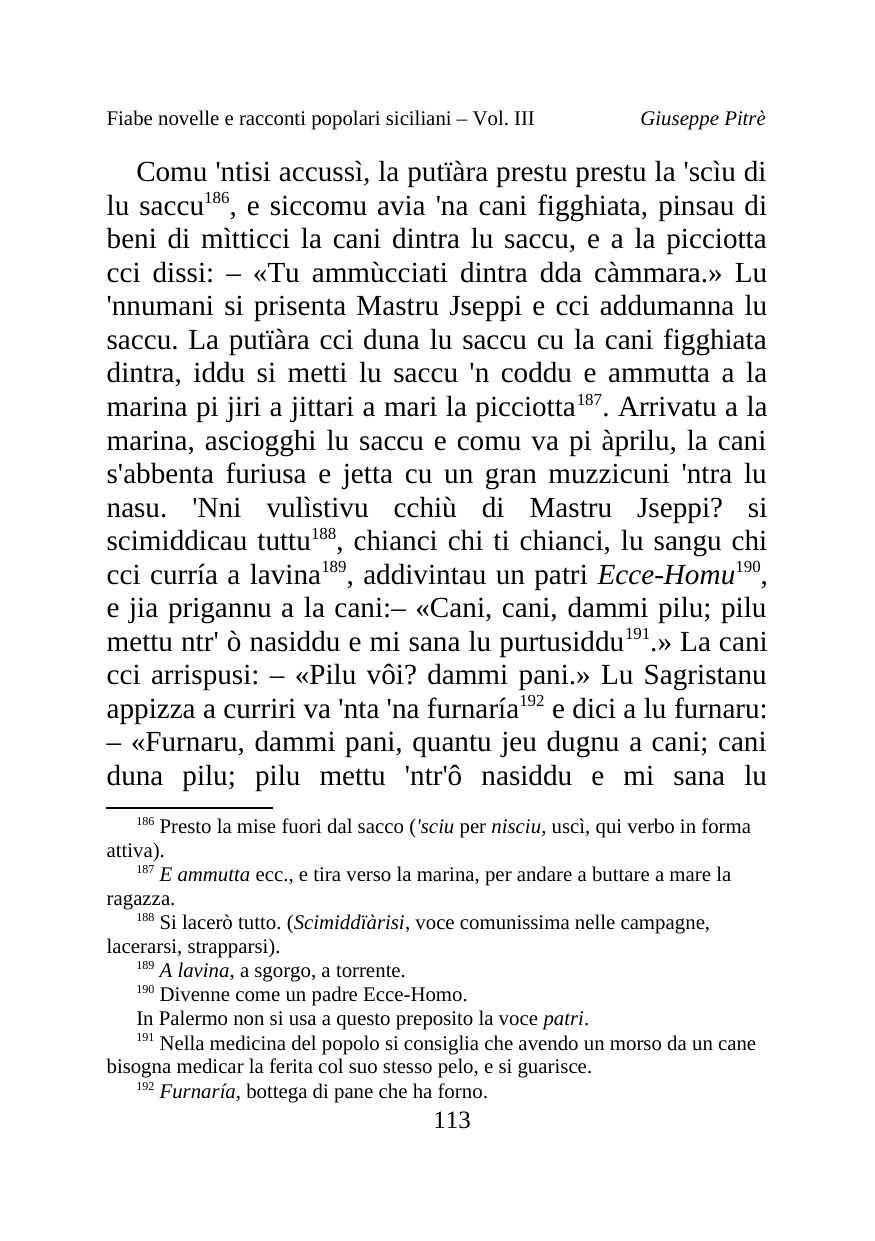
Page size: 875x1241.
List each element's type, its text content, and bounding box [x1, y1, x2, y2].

text A lavina, a sgorgo, a torrente. [106, 958, 768, 982]
text E ammutta ecc., e tira verso la marina, per andare a buttare a mare la ragazza. [106, 862, 768, 910]
text Furnaría, bottega di pane che ha forno. [106, 1078, 768, 1103]
text Comu 'ntisi accussì, la putïàra prestu prestu la 'scìu di lu saccu, e siccomu avia 'na cani figghiata, pinsau di beni di mìtticci la cani dintra lu saccu, e a la picciotta cci dissi: – «Tu ammùcciati dintra dda càmmara.» Lu 'nnumani si prisenta Mastru Jseppi e cci addumanna lu saccu. La putïàra cci duna lu saccu cu la cani figghiata dintra, iddu si metti lu saccu 'n coddu e ammutta a la marina pi jiri a jittari a mari la picciotta. Arrivatu a la marina, asciogghi lu saccu e comu va pi àprilu, la cani s'abbenta furiusa e jetta cu un gran muzzicuni 'ntra lu nasu. 'Nni vulìstivu cchiù di Mastru Jseppi? si scimiddicau tuttu, chianci chi ti chianci, lu sangu chi cci curría a lavina, addivintau un patri Ecce-Homu, e jia prigannu a la cani:– «Cani, cani, dammi pilu; pilu mettu ntr' ò nasiddu e mi sana lu purtusiddu.» La cani cci arrispusi: – «Pilu vôi? dammi pani.» Lu Sagristanu appizza a curriri va 'nta 'na furnaría e dici a lu furnaru: – «Furnaru, dammi pani, quantu jeu dugnu a cani; cani duna pilu; pilu mettu 'ntr'ô nasiddu e mi sana lu [106, 154, 768, 792]
text In Palermo non si usa a questo preposito la voce patri. [106, 1006, 768, 1030]
text Presto la mise fuori dal sacco ('sciu per nisciu, uscì, qui verbo in forma attiva). [106, 814, 768, 862]
text Divenne come un padre Ecce-Homo. [106, 982, 768, 1006]
text Nella medicina del popolo si consiglia che avendo un morso da un cane bisogna medicar la ferita col suo stesso pelo, e si guarisce. [106, 1030, 768, 1078]
text Si lacerò tutto. (Scimiddïàrisi, voce comunissima nelle campagne, lacerarsi, strapparsi). [106, 910, 768, 958]
